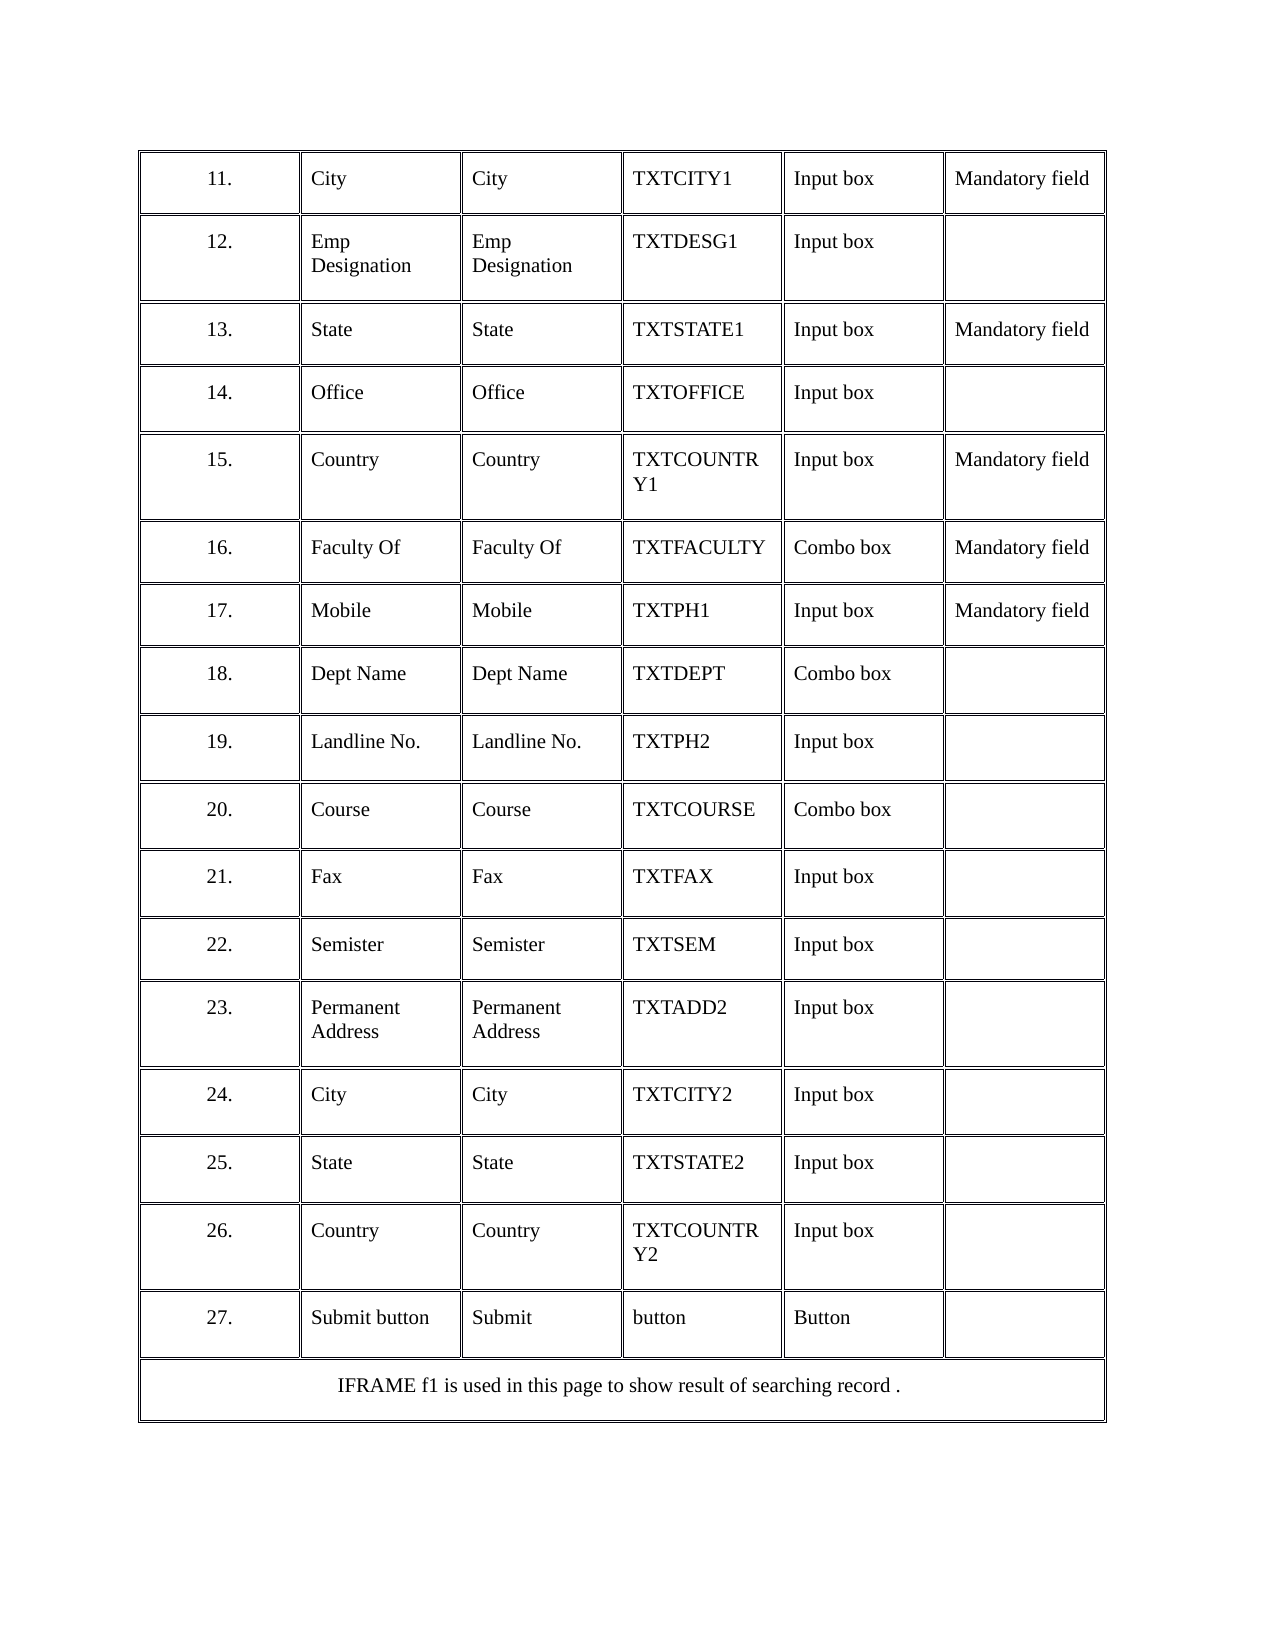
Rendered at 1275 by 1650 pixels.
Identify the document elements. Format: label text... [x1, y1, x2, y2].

table_cell Input box [785, 304, 943, 363]
table_cell Country [302, 435, 460, 518]
table_cell Combo box [785, 522, 943, 582]
table_cell State [302, 1137, 460, 1202]
table_cell Input box [785, 153, 943, 213]
table_cell 27. [141, 1292, 299, 1357]
table_cell TXTCOUNTRY2 [624, 1205, 781, 1289]
table_cell TXTOFFICE [624, 367, 781, 431]
table_cell 16. [141, 522, 299, 582]
table_cell 18. [141, 648, 299, 712]
table_cell TXTPH1 [624, 585, 781, 645]
table_cell Input box [785, 716, 943, 780]
table_cell 25. [141, 1137, 299, 1202]
table_cell [946, 367, 1104, 431]
table_cell Faculty Of [302, 522, 460, 582]
table_cell TXTCITY2 [624, 1070, 781, 1134]
table_cell Permanent Address [302, 982, 460, 1066]
table_cell 11. [141, 153, 299, 213]
table_cell Semister [302, 919, 460, 979]
table_cell Submit button [302, 1292, 460, 1357]
table_cell Button [785, 1292, 943, 1357]
table_cell 14. [141, 367, 299, 431]
table_cell 22. [141, 919, 299, 979]
table_cell [946, 919, 1104, 979]
table_cell 15. [141, 435, 299, 518]
table_cell Permanent Address [463, 982, 621, 1066]
table_cell Fax [302, 851, 460, 916]
table_cell TXTPH2 [624, 716, 781, 780]
table_cell TXTFAX [624, 851, 781, 916]
table_cell 17. [141, 585, 299, 645]
table_cell 21. [141, 851, 299, 916]
table_cell TXTSTATE2 [624, 1137, 781, 1202]
table_cell City [302, 1070, 460, 1134]
table_cell TXTADD2 [624, 982, 781, 1066]
table_cell Input box [785, 216, 943, 300]
table_cell [946, 716, 1104, 780]
table_cell Mandatory field [946, 304, 1104, 363]
table_cell State [302, 304, 460, 363]
table_cell Office [302, 367, 460, 431]
table_cell Submit [463, 1292, 621, 1357]
table_cell Fax [463, 851, 621, 916]
table_cell [946, 982, 1104, 1066]
table_cell Course [302, 784, 460, 848]
table_cell Input box [785, 585, 943, 645]
table_cell Mobile [302, 585, 460, 645]
table_cell TXTDEPT [624, 648, 781, 712]
table_cell Input box [785, 919, 943, 979]
table_cell Semister [463, 919, 621, 979]
table_cell [946, 216, 1104, 300]
table_cell Mobile [463, 585, 621, 645]
table_cell 19. [141, 716, 299, 780]
table_cell [946, 1070, 1104, 1134]
table_cell TXTSTATE1 [624, 304, 781, 363]
table_cell City [302, 153, 460, 213]
table_cell Input box [785, 1137, 943, 1202]
table_cell [946, 784, 1104, 848]
table_cell 13. [141, 304, 299, 363]
table_cell TXTSEM [624, 919, 781, 979]
table_cell Country [302, 1205, 460, 1289]
table_cell Mandatory field [946, 522, 1104, 582]
table_cell Office [463, 367, 621, 431]
table_cell [946, 1205, 1104, 1289]
table_cell 12. [141, 216, 299, 300]
table_cell Faculty Of [463, 522, 621, 582]
table_cell City [463, 153, 621, 213]
table_cell Country [463, 435, 621, 518]
table_cell City [463, 1070, 621, 1134]
table_cell Mandatory field [946, 585, 1104, 645]
table_cell TXTDESG1 [624, 216, 781, 300]
table_cell Combo box [785, 648, 943, 712]
table_cell Input box [785, 851, 943, 916]
table_cell State [463, 304, 621, 363]
table_cell Country [463, 1205, 621, 1289]
table_cell Dept Name [463, 648, 621, 712]
table_cell Emp Designation [463, 216, 621, 300]
table_cell Mandatory field [946, 153, 1104, 213]
table_cell Landline No. [463, 716, 621, 780]
table_cell Emp Designation [302, 216, 460, 300]
table_cell State [463, 1137, 621, 1202]
table_cell button [624, 1292, 781, 1357]
table_cell Input box [785, 982, 943, 1066]
table_cell Course [463, 784, 621, 848]
table_cell 20. [141, 784, 299, 848]
table_cell Input box [785, 435, 943, 518]
table_cell Mandatory field [946, 435, 1104, 518]
table_cell IFRAME f1 is used in this page to show result of searching record . [141, 1360, 1104, 1420]
table_cell TXTCOURSE [624, 784, 781, 848]
table_cell [946, 851, 1104, 916]
table_cell [946, 648, 1104, 712]
table_cell [946, 1137, 1104, 1202]
table_cell Input box [785, 1205, 943, 1289]
table_cell 24. [141, 1070, 299, 1134]
table_cell Input box [785, 1070, 943, 1134]
table_cell 26. [141, 1205, 299, 1289]
table_cell Input box [785, 367, 943, 431]
table_cell Dept Name [302, 648, 460, 712]
table_cell [946, 1292, 1104, 1357]
table_cell TXTCITY1 [624, 153, 781, 213]
table_cell Landline No. [302, 716, 460, 780]
table_cell 23. [141, 982, 299, 1066]
table_cell Combo box [785, 784, 943, 848]
table_cell TXTFACULTY [624, 522, 781, 582]
table_cell TXTCOUNTRY1 [624, 435, 781, 518]
